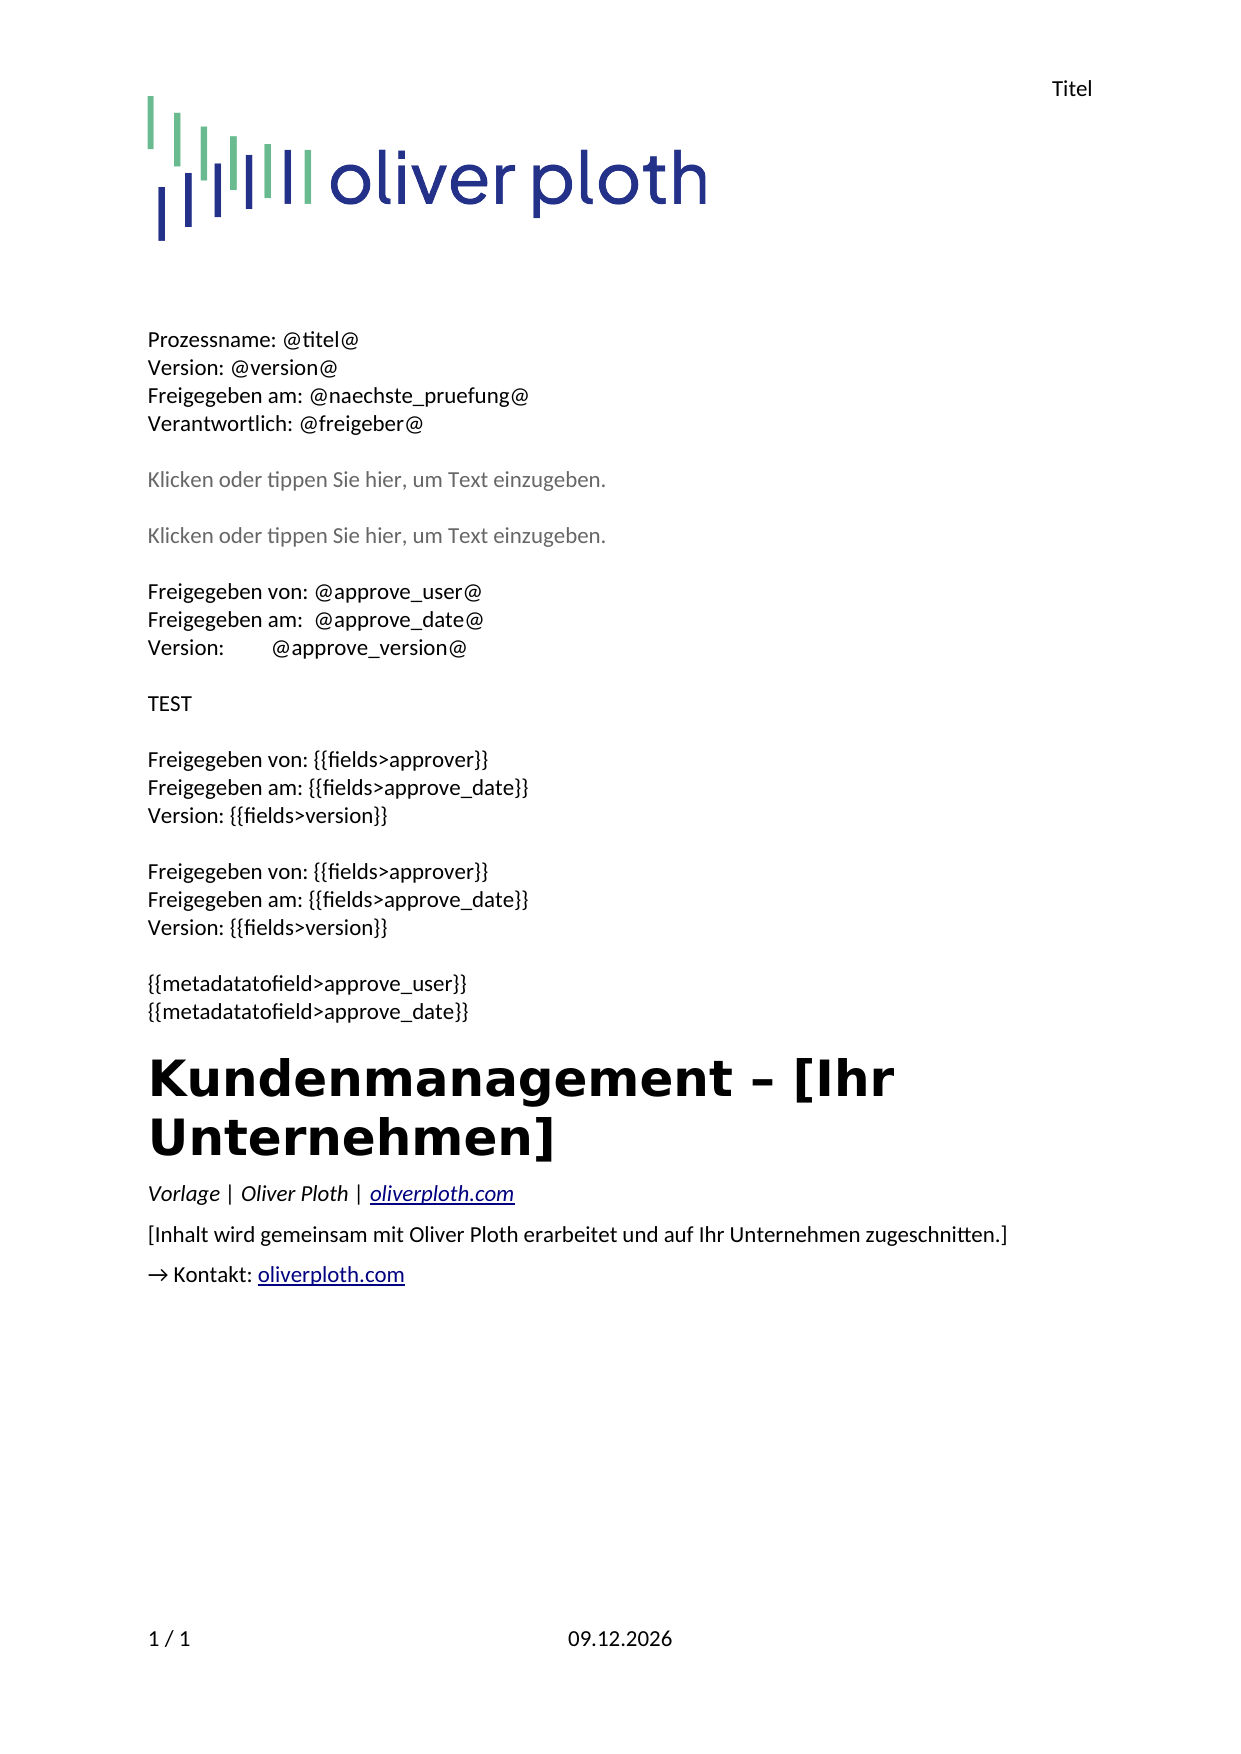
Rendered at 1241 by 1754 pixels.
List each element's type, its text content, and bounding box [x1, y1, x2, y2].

text Klicken oder tippen Sie hier, um Text einzugeben. [148, 465, 1093, 493]
text Prozessname: @titel@ [148, 325, 1093, 353]
text Version: {{fields>version}} [148, 801, 1093, 829]
text Freigegeben von: {{fields>approver}} [148, 857, 1093, 885]
subtitle Kundenmanagement – [Ihr Unternehmen] [148, 1050, 1093, 1167]
text Freigegeben von: {{fields>approver}} [148, 745, 1093, 773]
text {{metadatatofield>approve_user}} [148, 969, 1093, 997]
text Freigegeben am: {{fields>approve_date}} [148, 773, 1093, 801]
text Freigegeben von: @approve_user@ [148, 577, 1093, 605]
text Version: @version@ [148, 353, 1093, 381]
text Verantwortlich: @freigeber@ [148, 409, 1093, 437]
text {{metadatatofield>approve_date}} [148, 997, 1093, 1025]
text [Inhalt wird gemeinsam mit Oliver Ploth erarbeitet und auf Ihr Unternehmen zugeschnitten.] [148, 1220, 1093, 1248]
text Freigegeben am: @naechste_pruefung@ [148, 381, 1093, 409]
text Freigegeben am: {{fields>approve_date}} [148, 885, 1093, 913]
text Version: @approve_version@ [148, 633, 1093, 661]
text Klicken oder tippen Sie hier, um Text einzugeben. [148, 521, 1093, 549]
text Freigegeben am: @approve_date@ [148, 605, 1093, 633]
text TEST [148, 689, 1093, 717]
text → Kontakt: oliverploth.com [148, 1260, 1093, 1288]
text Version: {{fields>version}} [148, 913, 1093, 941]
text Vorlage | Oliver Ploth | oliverploth.com [148, 1179, 1093, 1207]
